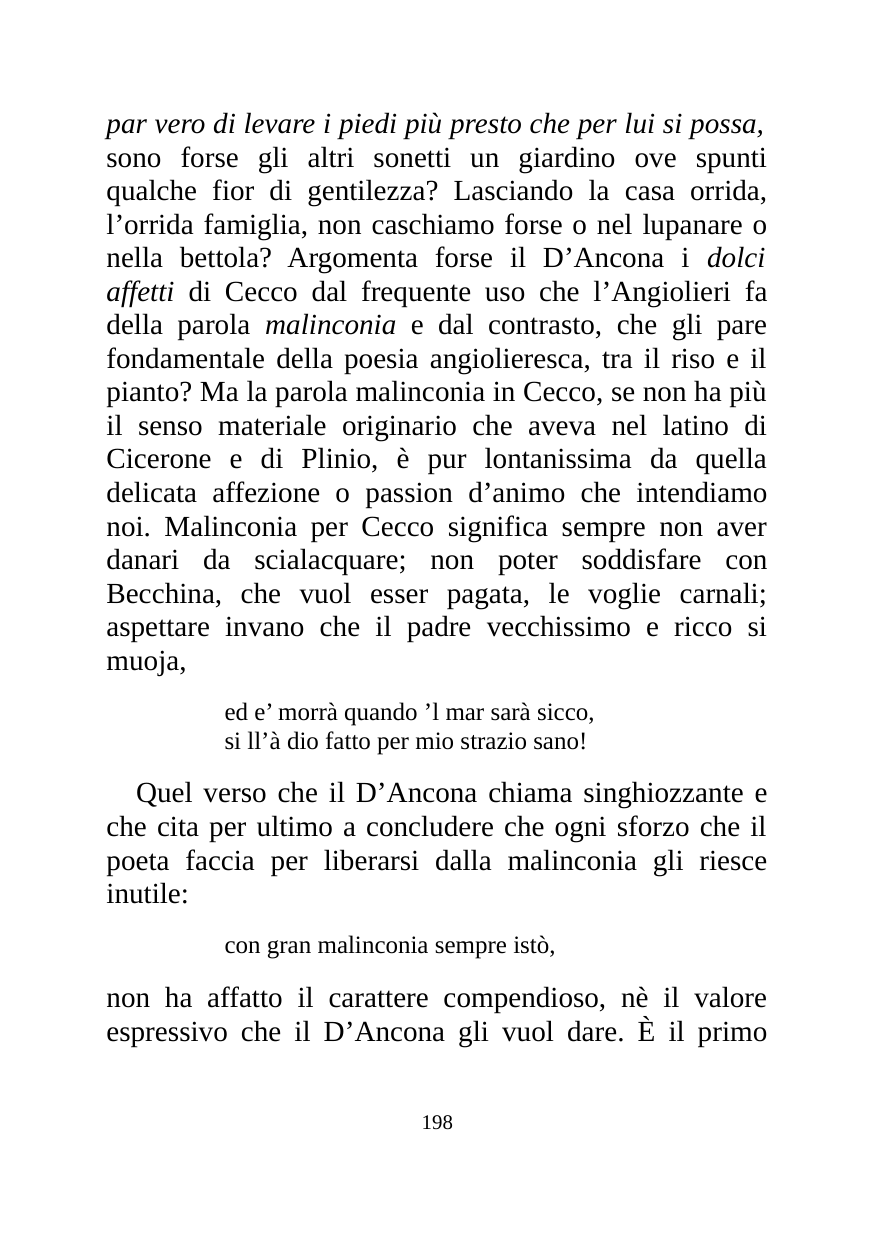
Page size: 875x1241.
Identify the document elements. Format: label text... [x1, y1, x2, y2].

text si ll’à dio fatto per mio strazio sano! [106, 726, 768, 755]
text non ha affatto il carattere compendioso, nè il valore espressivo che il D’Ancona gli vuol dare. È il primo [106, 980, 768, 1047]
text ed e’ morrà quando ’l mar sarà sicco, [106, 697, 768, 726]
text con gran malinconia sempre istò, [106, 931, 768, 959]
text par vero di levare i piedi più presto che per lui si possa, sono forse gli altri sonetti un giardino ove spunti qualche fior di gentilezza? Lasciando la casa orrida, l’orrida famiglia, non caschiamo forse o nel lupanare o nella bettola? Argomenta forse il D’Ancona i dolci affetti di Cecco dal frequente uso che l’Angiolieri fa della parola malinconia e dal contrasto, che gli pare fondamentale della poesia angiolieresca, tra il riso e il pianto? Ma la parola malinconia in Cecco, se non ha più il senso materiale originario che aveva nel latino di Cicerone e di Plinio, è pur lontanissima da quella delicata affezione o passion d’animo che intendiamo noi. Malinconia per Cecco significa sempre non aver danari da scialacquare; non poter soddisfare con Becchina, che vuol esser pagata, le voglie carnali; aspettare invano che il padre vecchissimo e ricco si muoja, [106, 106, 768, 676]
text Quel verso che il D’Ancona chiama singhiozzante e che cita per ultimo a concludere che ogni sforzo che il poeta faccia per liberarsi dalla malinconia gli riesce inutile: [106, 776, 768, 910]
